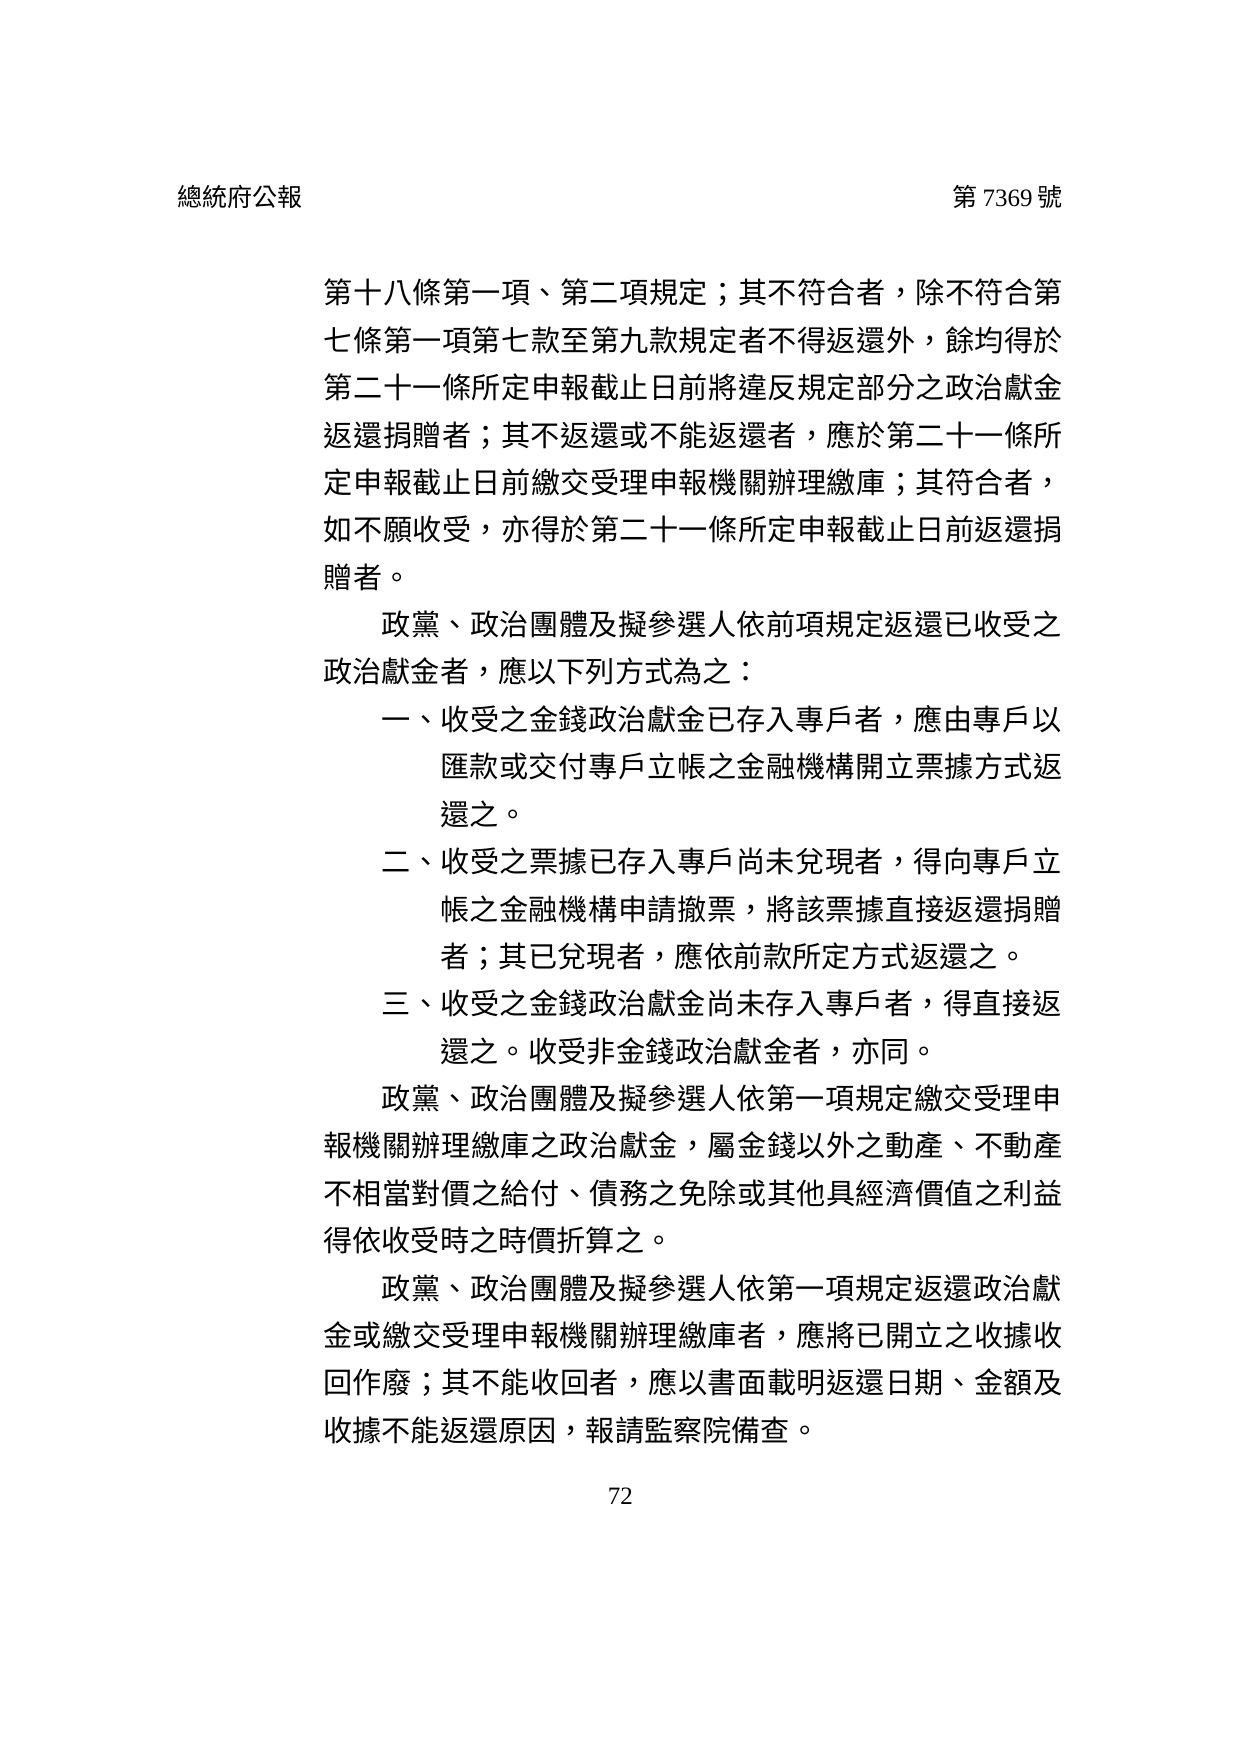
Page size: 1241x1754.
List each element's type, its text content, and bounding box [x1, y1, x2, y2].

text 政黨、政治團體及擬參選人依第一項規定繳交受理申報機關辦理繳庫之政治獻金，屬金錢以外之動產、不動產、不相當對價之給付、債務之免除或其他具經濟價值之利益，得依收受時之時價折算之。 [323, 1072, 1063, 1261]
text 三、收受之金錢政治獻金尚未存入專戶者，得直接返還之。收受非金錢政治獻金者，亦同。 [381, 977, 1063, 1072]
text 政黨、政治團體及擬參選人依第一項規定返還政治獻金或繳交受理申報機關辦理繳庫者，應將已開立之收據收回作廢；其不能收回者，應以書面載明返還日期、金額及收據不能返還原因，報請監察院備查。 [323, 1261, 1063, 1451]
text 第十八條第一項、第二項規定；其不符合者，除不符合第七條第一項第七款至第九款規定者不得返還外，餘均得於第二十一條所定申報截止日前將違反規定部分之政治獻金返還捐贈者；其不返還或不能返還者，應於第二十一條所定申報截止日前繳交受理申報機關辦理繳庫；其符合者，如不願收受，亦得於第二十一條所定申報截止日前返還捐贈者。 [177, 266, 1063, 598]
text 一、收受之金錢政治獻金已存入專戶者，應由專戶以匯款或交付專戶立帳之金融機構開立票據方式返還之。 [381, 692, 1063, 834]
text 政黨、政治團體及擬參選人依前項規定返還已收受之政治獻金者，應以下列方式為之： [323, 598, 1063, 692]
text 二、收受之票據已存入專戶尚未兌現者，得向專戶立帳之金融機構申請撤票，將該票據直接返還捐贈者；其已兌現者，應依前款所定方式返還之。 [381, 834, 1063, 977]
